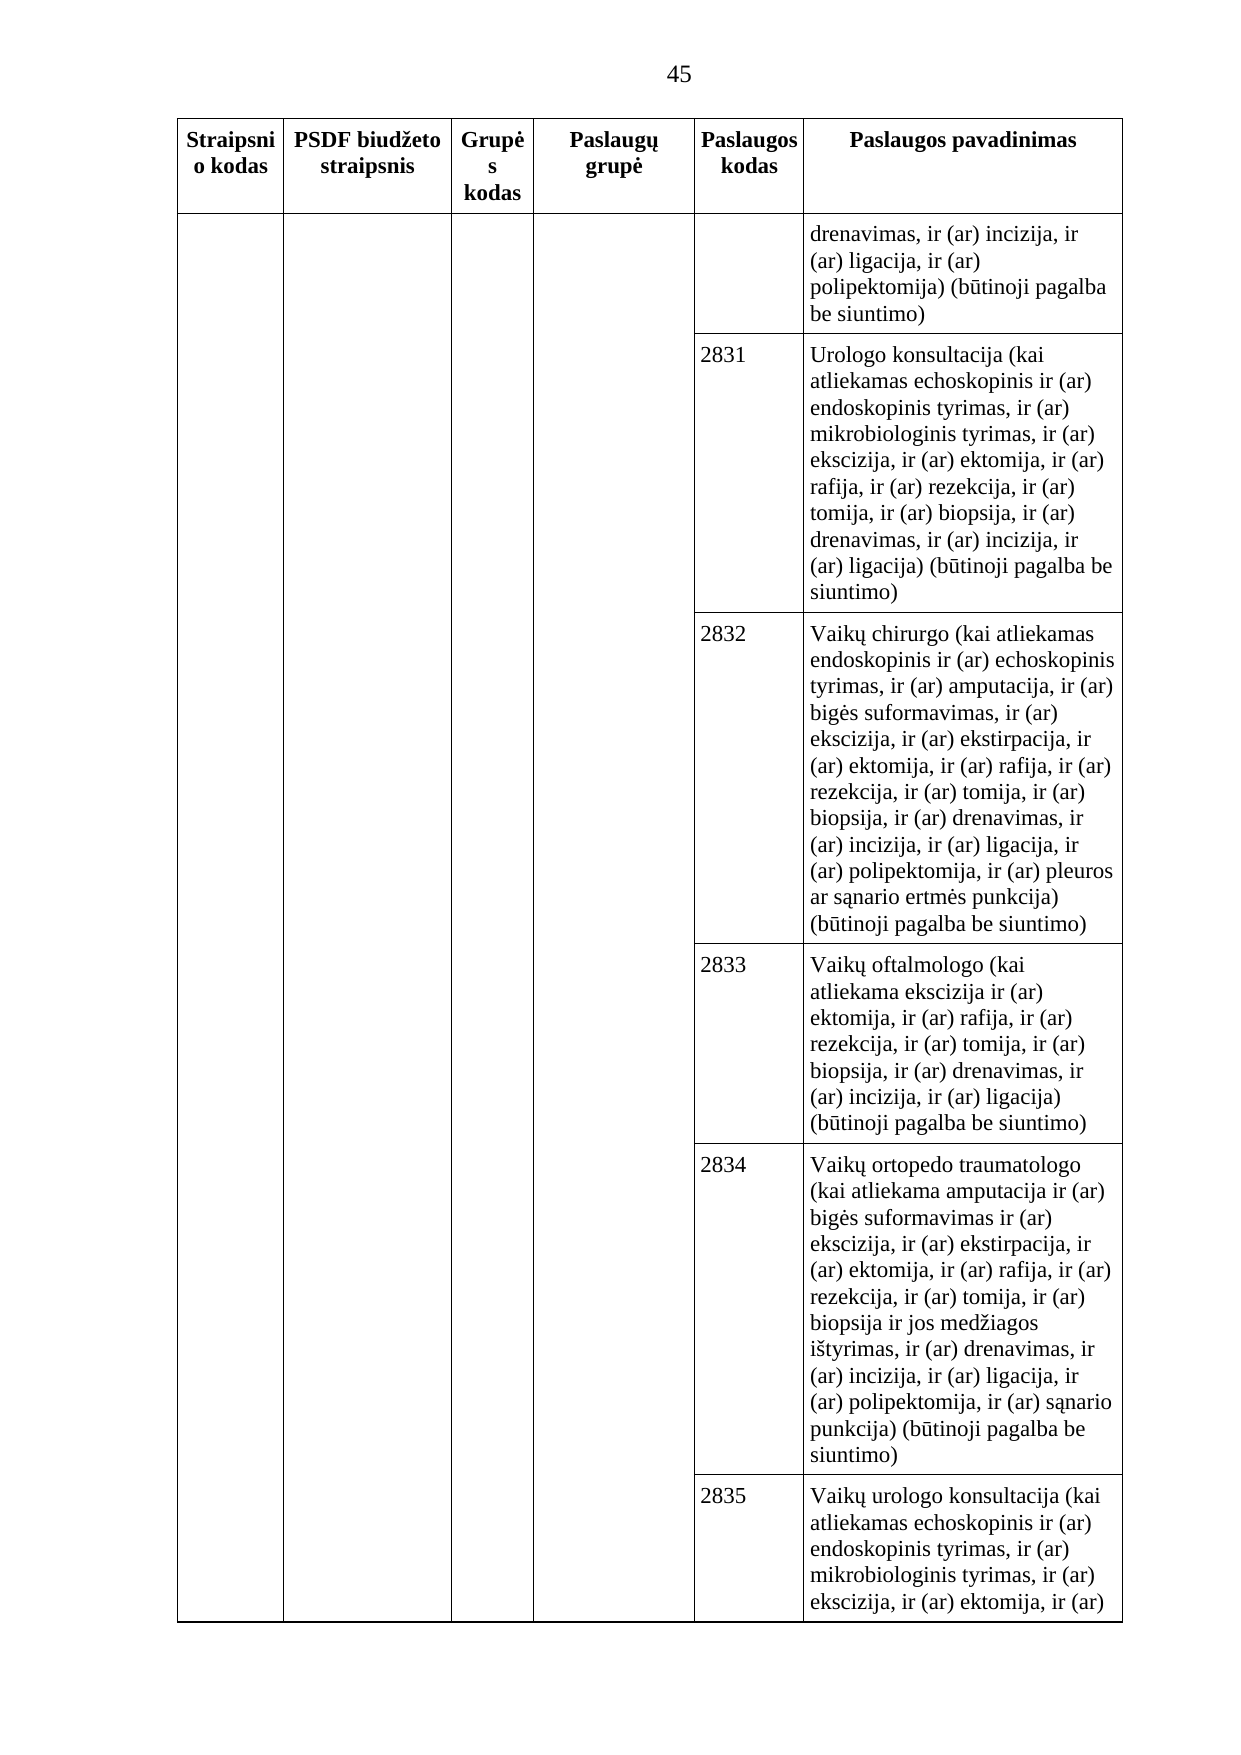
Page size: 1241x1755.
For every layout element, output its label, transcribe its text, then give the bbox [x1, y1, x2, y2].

table_cell [284, 333, 451, 612]
table_cell 2833 [695, 944, 803, 1143]
table_cell [284, 214, 451, 333]
table_cell 2832 [695, 613, 803, 943]
table_header PSDF biudžeto straipsnis [284, 119, 451, 212]
table_cell [452, 943, 533, 1143]
table_header Paslaugų grupė [534, 119, 694, 212]
table_cell [178, 214, 283, 333]
table_cell Vaikų ortopedo traumatologo (kai atliekama amputacija ir (ar) bigės suformavimas ir (ar) ekscizija, ir (ar) ekstirpacija, ir (ar) ektomija, ir (ar) rafija, ir (ar) rezekcija, ir (ar) tomija, ir (ar) biopsija ir jos medžiagos ištyrimas, ir (ar) drenavimas, ir (ar) incizija, ir (ar) ligacija, ir (ar) polipektomija, ir (ar) sąnario punkcija) (būtinoji pagalba be siuntimo) [804, 1144, 1122, 1474]
table_cell drenavimas, ir (ar) incizija, ir (ar) ligacija, ir (ar) polipektomija) (būtinoji pagalba be siuntimo) [804, 214, 1122, 333]
table_cell [534, 612, 694, 943]
table_cell [178, 333, 283, 612]
table_cell [534, 333, 694, 612]
table_cell Vaikų oftalmologo (kai atliekama ekscizija ir (ar) ektomija, ir (ar) rafija, ir (ar) rezekcija, ir (ar) tomija, ir (ar) biopsija, ir (ar) drenavimas, ir (ar) incizija, ir (ar) ligacija) (būtinoji pagalba be siuntimo) [804, 944, 1122, 1143]
table_cell Vaikų urologo konsultacija (kai atliekamas echoskopinis ir (ar) endoskopinis tyrimas, ir (ar) mikrobiologinis tyrimas, ir (ar) ekscizija, ir (ar) ektomija, ir (ar) [804, 1475, 1122, 1621]
table_cell [178, 612, 283, 943]
table_cell [178, 1143, 283, 1474]
table_cell 2835 [695, 1475, 803, 1621]
table_cell [452, 333, 533, 612]
table_cell [452, 1474, 533, 1621]
table_cell [178, 943, 283, 1143]
table_header Grupės kodas [452, 119, 533, 212]
table_header Paslaugos kodas [695, 119, 803, 212]
table_cell 2834 [695, 1144, 803, 1474]
table_cell [284, 943, 451, 1143]
table_cell [452, 214, 533, 333]
table_header Paslaugos pavadinimas [804, 119, 1122, 212]
table_cell [452, 612, 533, 943]
table_cell [452, 1143, 533, 1474]
table_cell [284, 1143, 451, 1474]
table_header Straipsnio kodas [178, 119, 283, 212]
table_cell [284, 612, 451, 943]
table_cell Vaikų chirurgo (kai atliekamas endoskopinis ir (ar) echoskopinis tyrimas, ir (ar) amputacija, ir (ar) bigės suformavimas, ir (ar) ekscizija, ir (ar) ekstirpacija, ir (ar) ektomija, ir (ar) rafija, ir (ar) rezekcija, ir (ar) tomija, ir (ar) biopsija, ir (ar) drenavimas, ir (ar) incizija, ir (ar) ligacija, ir (ar) polipektomija, ir (ar) pleuros ar sąnario ertmės punkcija) (būtinoji pagalba be siuntimo) [804, 613, 1122, 943]
table_cell 2831 [695, 334, 803, 612]
table_cell Urologo konsultacija (kai atliekamas echoskopinis ir (ar) endoskopinis tyrimas, ir (ar) mikrobiologinis tyrimas, ir (ar) ekscizija, ir (ar) ektomija, ir (ar) rafija, ir (ar) rezekcija, ir (ar) tomija, ir (ar) biopsija, ir (ar) drenavimas, ir (ar) incizija, ir (ar) ligacija) (būtinoji pagalba be siuntimo) [804, 334, 1122, 612]
table_cell [534, 943, 694, 1143]
table_cell [695, 214, 803, 333]
table_cell [534, 1474, 694, 1621]
table_cell [534, 1143, 694, 1474]
table_cell [534, 214, 694, 333]
table_cell [178, 1474, 283, 1621]
table_cell [284, 1474, 451, 1621]
